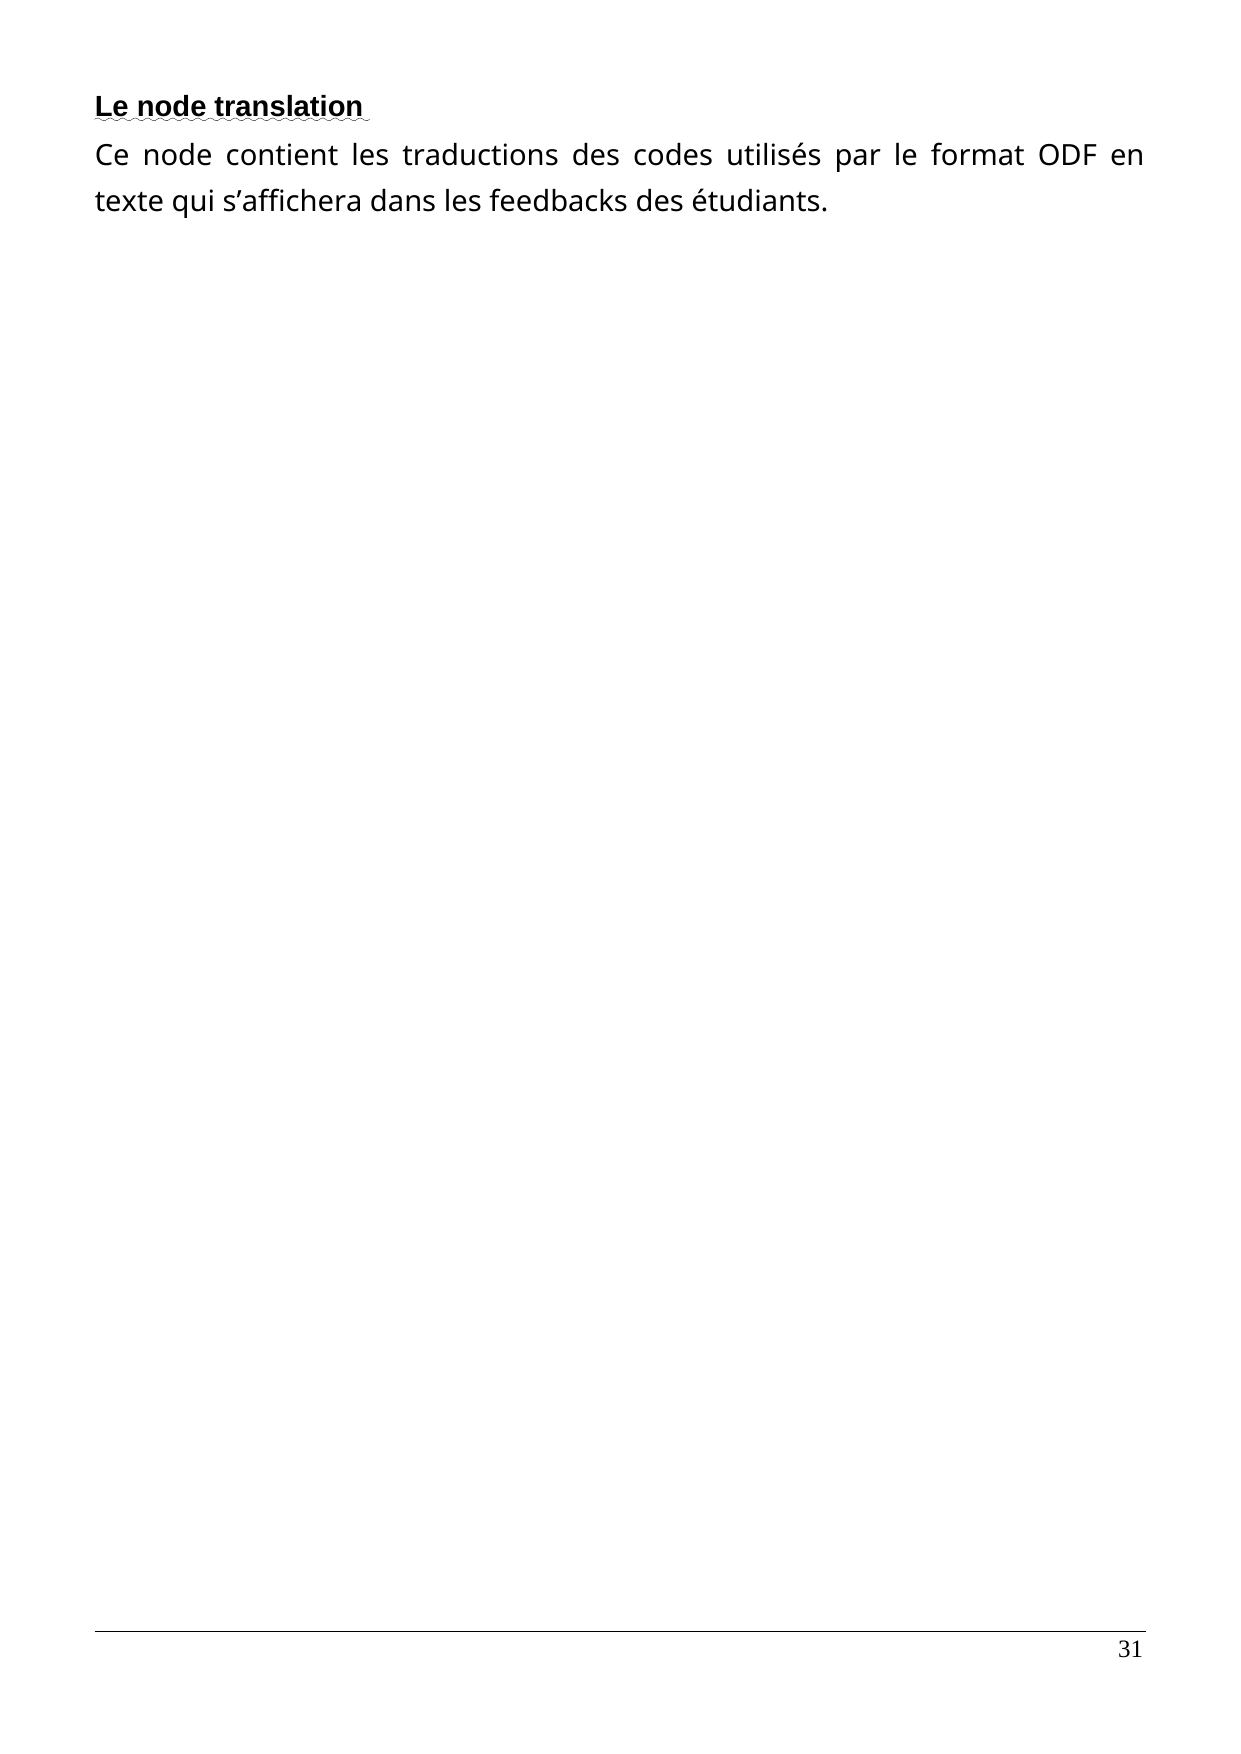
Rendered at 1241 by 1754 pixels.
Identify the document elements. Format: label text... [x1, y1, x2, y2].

subtitle Le node translation [94, 88, 1146, 122]
text Ce node contient les traductions des codes utilisés par le format ODF en texte qui s’affichera dans les feedbacks des étudiants. [94, 134, 1146, 220]
